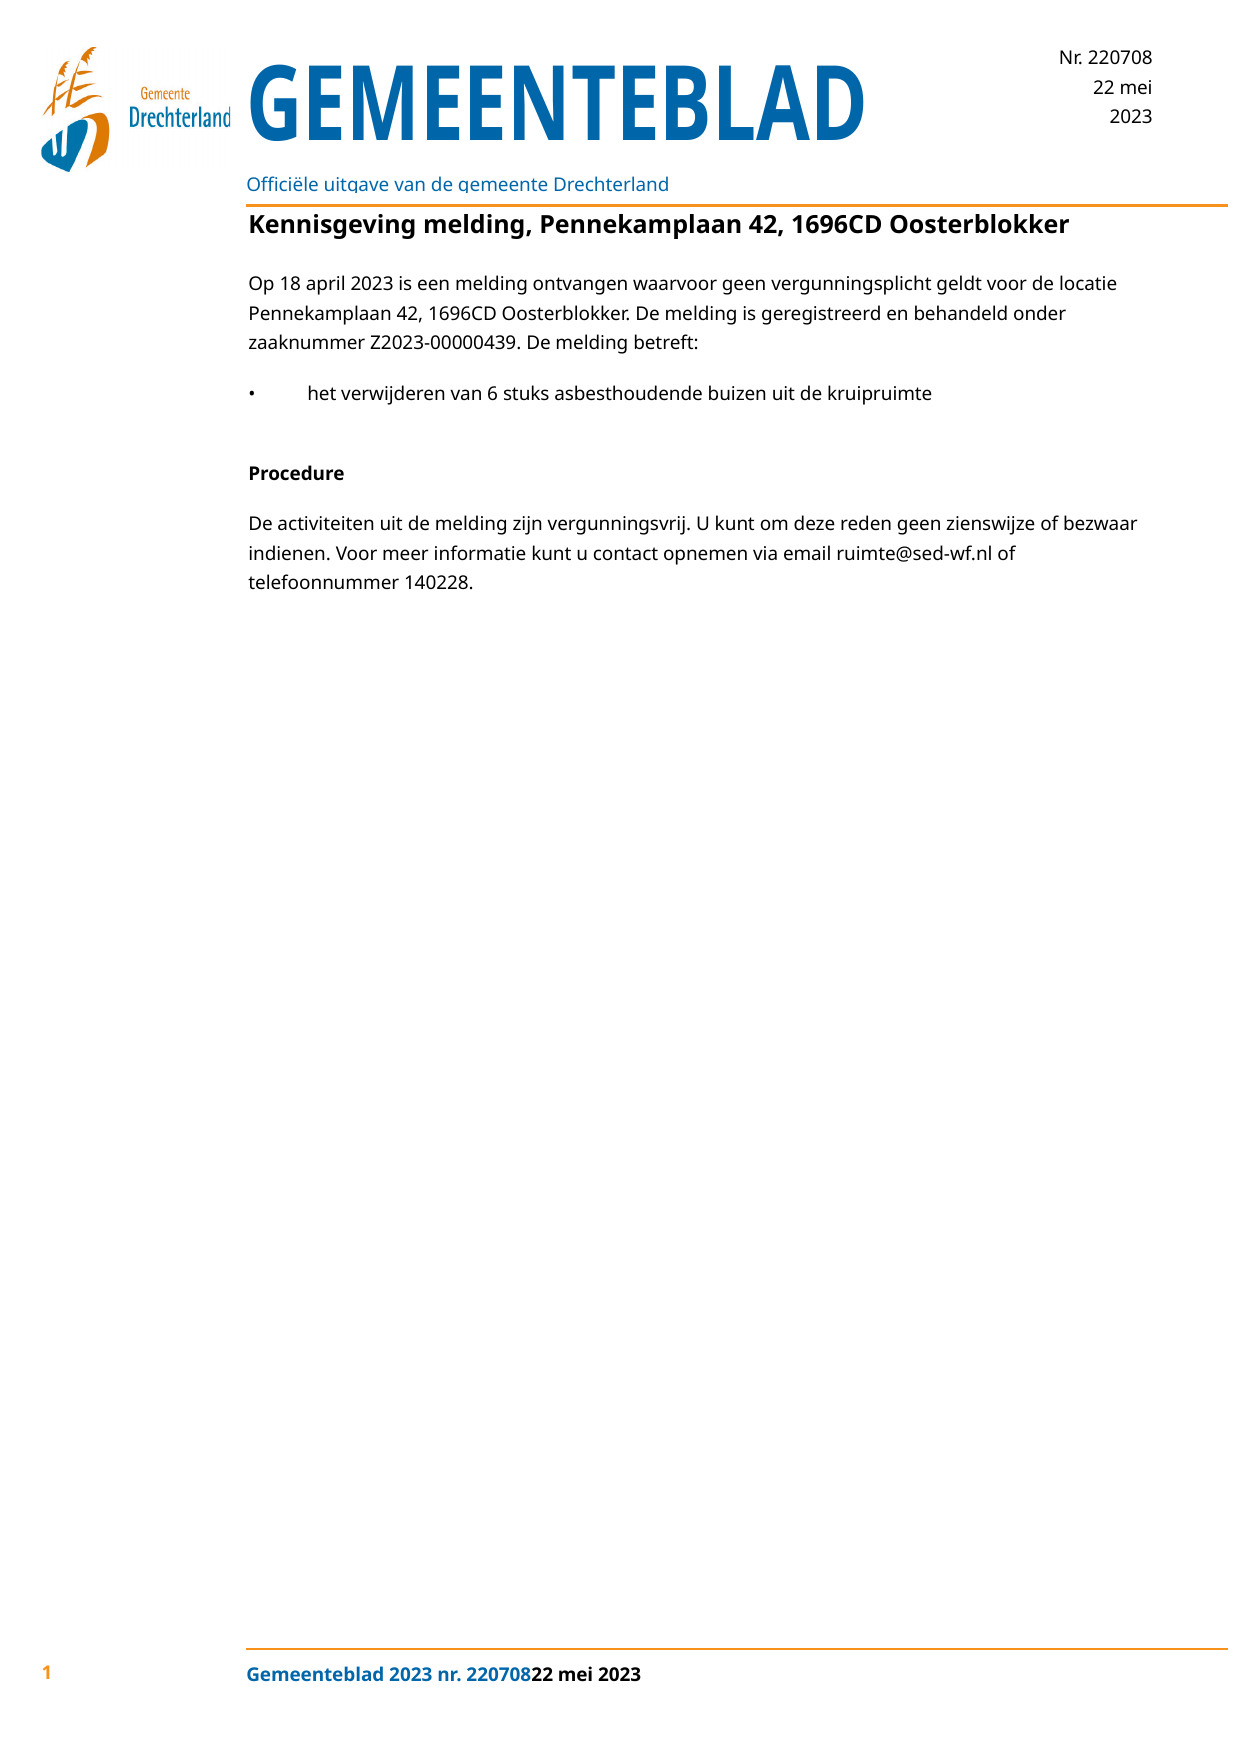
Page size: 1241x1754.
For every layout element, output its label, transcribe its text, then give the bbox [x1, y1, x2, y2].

picture [226, 115, 231, 124]
text Op 18 april 2023 is een melding ontvangen waarvoor geen vergunningsplicht geldt voor de locatie Pennekamplaan 42, 1696CD Oosterblokker. De melding is geregistreerd en behandeld onder zaaknummer Z2023-00000439. De melding betreft: [248, 270, 1152, 355]
text Procedure [248, 460, 1152, 486]
picture [41, 158, 64, 172]
text De activiteiten uit de melding zijn vergunningsvrij. U kunt om deze reden geen zienswijze of bezwaar indienen. Voor meer informatie kunt u contact opnemen via email ruimte@sed-wf.nl of telefoonnummer 140228. [248, 510, 1152, 595]
picture [41, 47, 231, 172]
text Kennisgeving melding, Pennekamplaan 42, 1696CD Oosterblokker [248, 207, 1152, 241]
list het verwijderen van 6 stuks asbesthoudende buizen uit de kruipruimte [248, 380, 1152, 406]
